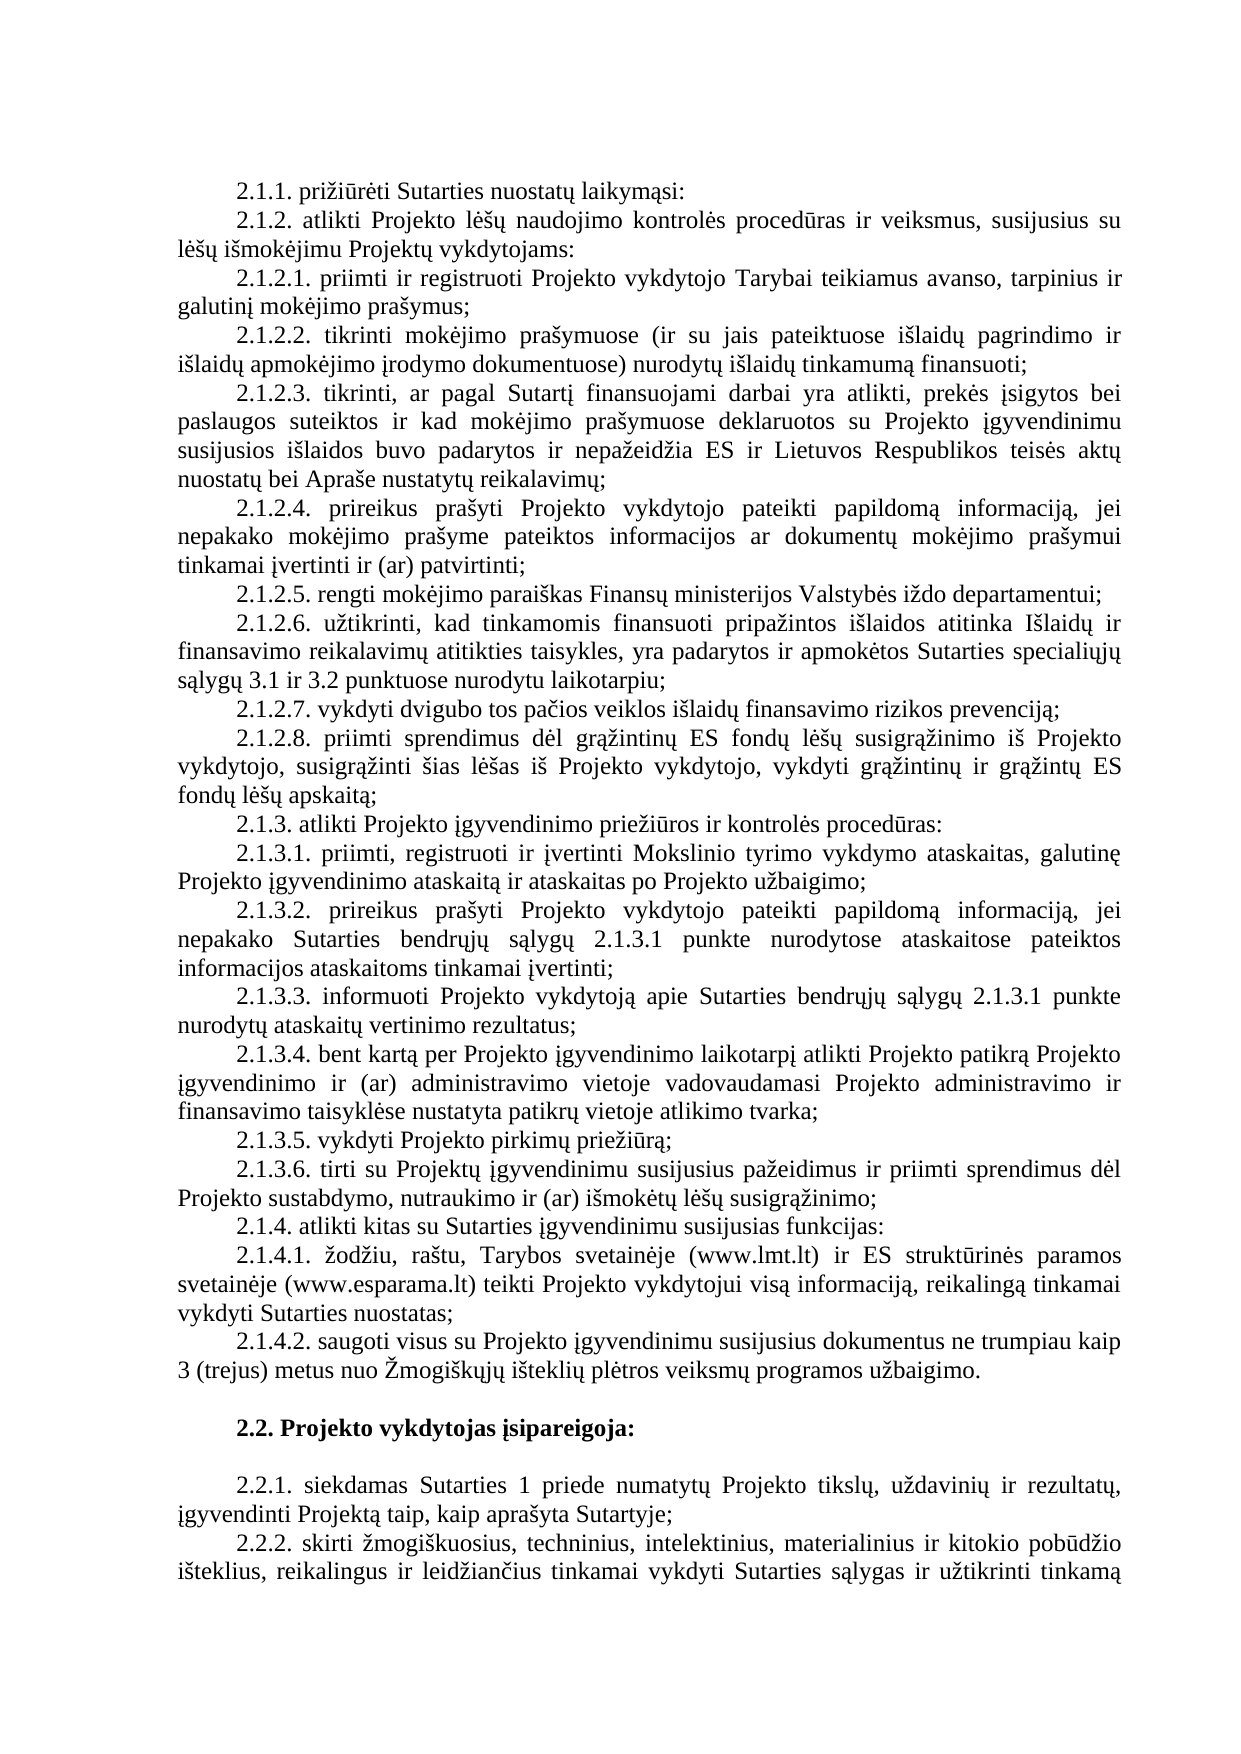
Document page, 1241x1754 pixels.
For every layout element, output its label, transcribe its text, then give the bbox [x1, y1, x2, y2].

text 2.2. Projekto vykdytojas įsipareigoja: [177, 1413, 1122, 1441]
text 2.1.4. atlikti kitas su Sutarties įgyvendinimu susijusias funkcijas: [177, 1211, 1122, 1240]
text 2.1.2. atlikti Projekto lėšų naudojimo kontrolės procedūras ir veiksmus, susijusius su lėšų išmokėjimu Projektų vykdytojams: [177, 205, 1122, 263]
text 2.1.3.2. prireikus prašyti Projekto vykdytojo pateikti papildomą informaciją, jei nepakako Sutarties bendrųjų sąlygų 2.1.3.1 punkte nurodytose ataskaitose pateiktos informacijos ataskaitoms tinkamai įvertinti; [177, 895, 1122, 981]
text 2.1.3.5. vykdyti Projekto pirkimų priežiūrą; [177, 1125, 1122, 1154]
text 2.1.3.4. bent kartą per Projekto įgyvendinimo laikotarpį atlikti Projekto patikrą Projekto įgyvendinimo ir (ar) administravimo vietoje vadovaudamasi Projekto administravimo ir finansavimo taisyklėse nustatyta patikrų vietoje atlikimo tvarka; [177, 1039, 1122, 1125]
text 2.1.2.2. tikrinti mokėjimo prašymuose (ir su jais pateiktuose išlaidų pagrindimo ir išlaidų apmokėjimo įrodymo dokumentuose) nurodytų išlaidų tinkamumą finansuoti; [177, 320, 1122, 378]
text 2.1.3.3. informuoti Projekto vykdytoją apie Sutarties bendrųjų sąlygų 2.1.3.1 punkte nurodytų ataskaitų vertinimo rezultatus; [177, 981, 1122, 1039]
text 2.1.2.4. prireikus prašyti Projekto vykdytojo pateikti papildomą informaciją, jei nepakako mokėjimo prašyme pateiktos informacijos ar dokumentų mokėjimo prašymui tinkamai įvertinti ir (ar) patvirtinti; [177, 493, 1122, 579]
text 2.1.2.6. užtikrinti, kad tinkamomis finansuoti pripažintos išlaidos atitinka Išlaidų ir finansavimo reikalavimų atitikties taisykles, yra padarytos ir apmokėtos Sutarties specialiųjų sąlygų 3.1 ir 3.2 punktuose nurodytu laikotarpiu; [177, 608, 1122, 694]
text 2.1.4.2. saugoti visus su Projekto įgyvendinimu susijusius dokumentus ne trumpiau kaip 3 (trejus) metus nuo Žmogiškųjų išteklių plėtros veiksmų programos užbaigimo. [177, 1326, 1122, 1384]
text 2.1.3.1. priimti, registruoti ir įvertinti Mokslinio tyrimo vykdymo ataskaitas, galutinę Projekto įgyvendinimo ataskaitą ir ataskaitas po Projekto užbaigimo; [177, 838, 1122, 895]
text 2.1.2.3. tikrinti, ar pagal Sutartį finansuojami darbai yra atlikti, prekės įsigytos bei paslaugos suteiktos ir kad mokėjimo prašymuose deklaruotos su Projekto įgyvendinimu susijusios išlaidos buvo padarytos ir nepažeidžia ES ir Lietuvos Respublikos teisės aktų nuostatų bei Apraše nustatytų reikalavimų; [177, 378, 1122, 493]
text 2.1.2.7. vykdyti dvigubo tos pačios veiklos išlaidų finansavimo rizikos prevenciją; [177, 694, 1122, 723]
text 2.1.3.6. tirti su Projektų įgyvendinimu susijusius pažeidimus ir priimti sprendimus dėl Projekto sustabdymo, nutraukimo ir (ar) išmokėtų lėšų susigrąžinimo; [177, 1154, 1122, 1211]
text 2.1.1. prižiūrėti Sutarties nuostatų laikymąsi: [177, 176, 1122, 205]
text 2.1.4.1. žodžiu, raštu, Tarybos svetainėje (www.lmt.lt) ir ES struktūrinės paramos svetainėje (www.esparama.lt) teikti Projekto vykdytojui visą informaciją, reikalingą tinkamai vykdyti Sutarties nuostatas; [177, 1240, 1122, 1326]
text 2.1.2.8. priimti sprendimus dėl grąžintinų ES fondų lėšų susigrąžinimo iš Projekto vykdytojo, susigrąžinti šias lėšas iš Projekto vykdytojo, vykdyti grąžintinų ir grąžintų ES fondų lėšų apskaitą; [177, 723, 1122, 809]
text 2.1.2.5. rengti mokėjimo paraiškas Finansų ministerijos Valstybės iždo departamentui; [177, 579, 1122, 608]
text 2.1.3. atlikti Projekto įgyvendinimo priežiūros ir kontrolės procedūras: [177, 809, 1122, 838]
text 2.2.2. skirti žmogiškuosius, techninius, intelektinius, materialinius ir kitokio pobūdžio išteklius, reikalingus ir leidžiančius tinkamai vykdyti Sutarties sąlygas ir užtikrinti tinkamą [177, 1528, 1122, 1585]
text 2.1.2.1. priimti ir registruoti Projekto vykdytojo Tarybai teikiamus avanso, tarpinius ir galutinį mokėjimo prašymus; [177, 263, 1122, 320]
text 2.2.1. siekdamas Sutarties 1 priede numatytų Projekto tikslų, uždavinių ir rezultatų, įgyvendinti Projektą taip, kaip aprašyta Sutartyje; [177, 1470, 1122, 1528]
